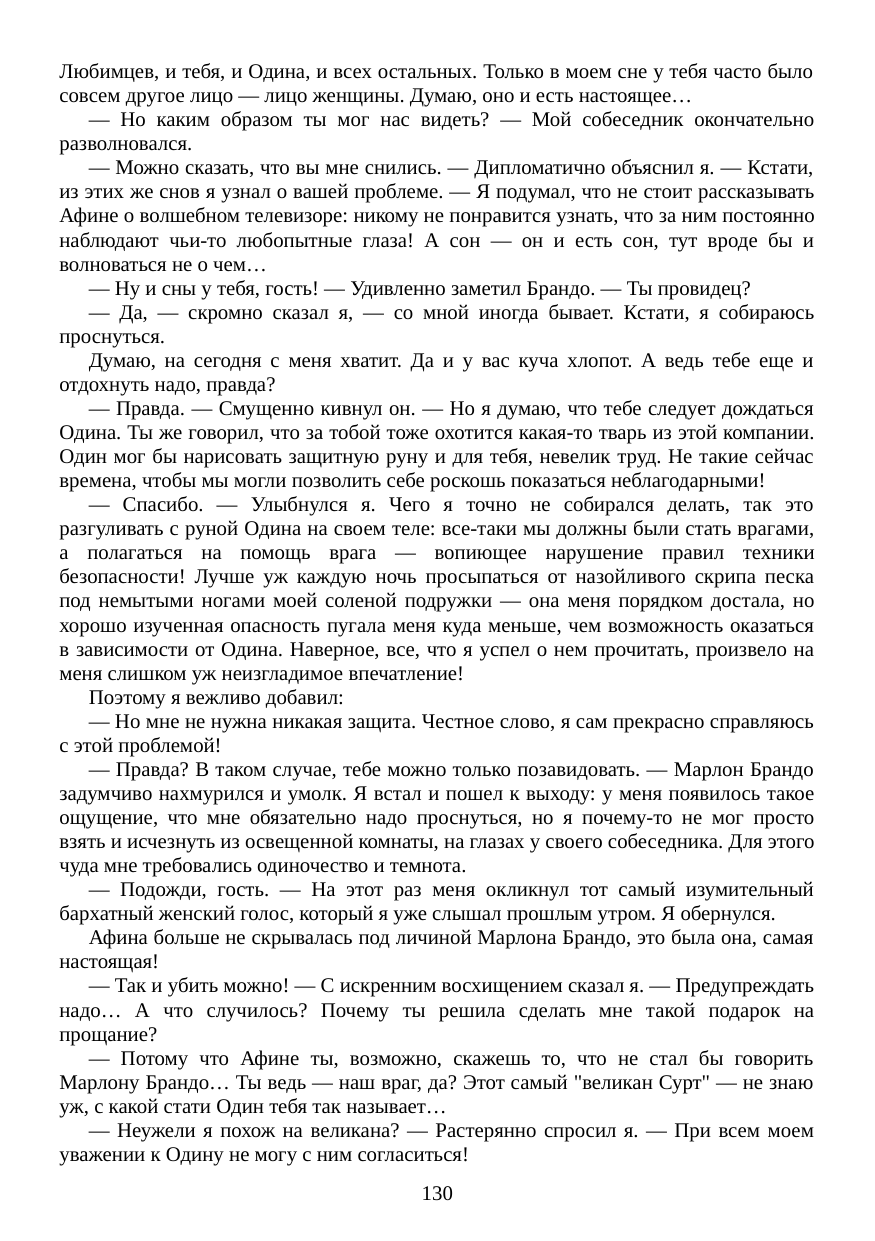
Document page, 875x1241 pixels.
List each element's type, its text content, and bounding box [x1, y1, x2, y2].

text — Ну и сны у тебя, гость! — Удивленно заметил Брандо. — Ты провидец? [59, 276, 815, 300]
text Думаю, на сегодня с меня хватит. Да и у вас куча хлопот. А ведь тебе еще и отдохнуть надо, правда? [59, 348, 815, 396]
text — Но каким образом ты мог нас видеть? — Мой собеседник окончательно разволновался. [59, 107, 815, 155]
text — Спасибо. — Улыбнулся я. Чего я точно не собирался делать, так это разгуливать с руной Одина на своем теле: все-таки мы должны были стать врагами, а полагаться на помощь врага — вопиющее нарушение правил техники безопасности! Лучше уж каждую ночь просыпаться от назойливого скрипа песка под немытыми ногами моей соленой подружки — она меня порядком достала, но хорошо изученная опасность пугала меня куда меньше, чем возможность оказаться в зависимости от Одина. Наверное, все, что я успел о нем прочитать, произвело на меня слишком уж неизгладимое впечатление! [59, 492, 815, 685]
text Поэтому я вежливо добавил: [59, 685, 815, 709]
text — Так и убить можно! — С искренним восхищением сказал я. — Предупреждать надо… А что случилось? Почему ты решила сделать мне такой подарок на прощание? [59, 973, 815, 1046]
text — Правда. — Смущенно кивнул он. — Но я думаю, что тебе следует дождаться Одина. Ты же говорил, что за тобой тоже охотится какая-то тварь из этой компании. Один мог бы нарисовать защитную руну и для тебя, невелик труд. Не такие сейчас времена, чтобы мы могли позволить себе роскошь показаться неблагодарными! [59, 396, 815, 492]
text Любимцев, и тебя, и Одина, и всех остальных. Только в моем сне у тебя часто было совсем другое лицо — лицо женщины. Думаю, оно и есть настоящее… [59, 59, 815, 107]
text — Да, — скромно сказал я, — со мной иногда бывает. Кстати, я собираюсь проснуться. [59, 300, 815, 348]
text — Но мне не нужна никакая защита. Честное слово, я сам прекрасно справляюсь с этой проблемой! [59, 709, 815, 757]
text — Неужели я похож на великана? — Растерянно спросил я. — При всем моем уважении к Одину не могу с ним согласиться! [59, 1118, 815, 1166]
text Афина больше не скрывалась под личиной Марлона Брандо, это была она, самая настоящая! [59, 925, 815, 973]
text — Потому что Афине ты, возможно, скажешь то, что не стал бы говорить Марлону Брандо… Ты ведь — наш враг, да? Этот самый "великан Сурт" — не знаю уж, с какой стати Один тебя так называет… [59, 1046, 815, 1118]
text — Можно сказать, что вы мне снились. — Дипломатично объяснил я. — Кстати, из этих же снов я узнал о вашей проблеме. — Я подумал, что не стоит рассказывать Афине о волшебном телевизоре: никому не понравится узнать, что за ним постоянно наблюдают чьи-то любопытные глаза! А сон — он и есть сон, тут вроде бы и волноваться не о чем… [59, 155, 815, 276]
text — Подожди, гость. — На этот раз меня окликнул тот самый изумительный бархатный женский голос, который я уже слышал прошлым утром. Я обернулся. [59, 877, 815, 925]
text — Правда? В таком случае, тебе можно только позавидовать. — Марлон Брандо задумчиво нахмурился и умолк. Я встал и пошел к выходу: у меня появилось такое ощущение, что мне обязательно надо проснуться, но я почему-то не мог просто взять и исчезнуть из освещенной комнаты, на глазах у своего собеседника. Для этого чуда мне требовались одиночество и темнота. [59, 757, 815, 877]
